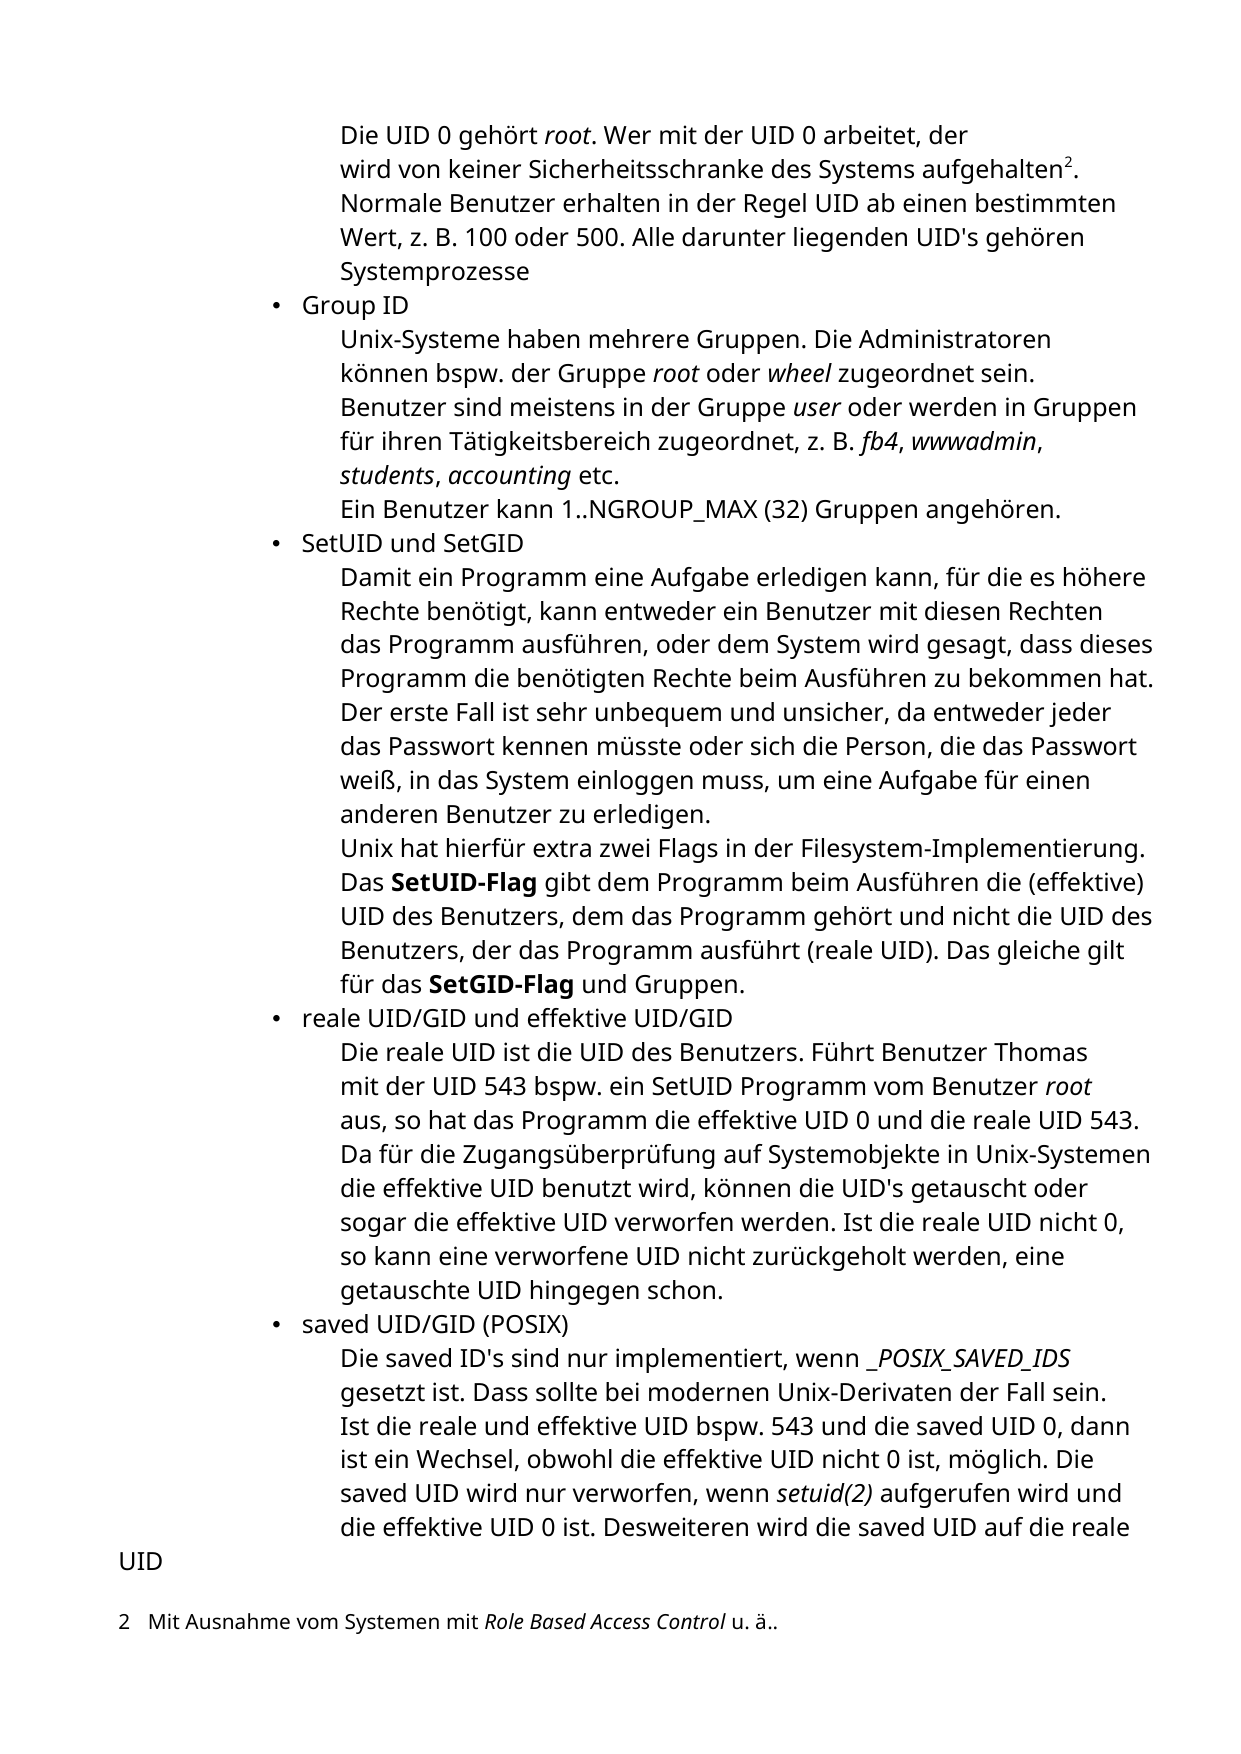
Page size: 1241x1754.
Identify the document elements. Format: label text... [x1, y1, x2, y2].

text für das SetGID-Flag und Gruppen. [118, 967, 1173, 1001]
text Der erste Fall ist sehr unbequem und unsicher, da entweder jeder [118, 695, 1173, 729]
text sogar die effektive UID verworfen werden. Ist die reale UID nicht 0, [118, 1205, 1173, 1239]
text Benutzers, der das Programm ausführt (reale UID). Das gleiche gilt [118, 933, 1173, 967]
text getauschte UID hingegen schon. [118, 1273, 1173, 1307]
text können bspw. der Gruppe root oder wheel zugeordnet sein. [118, 356, 1173, 390]
text wird von keiner Sicherheitsschranke des Systems aufgehalten. [118, 152, 1173, 186]
list SetUID und SetGID [272, 526, 1173, 559]
text weiß, in das System einloggen muss, um eine Aufgabe für einen [118, 763, 1173, 797]
text students, accounting etc. [118, 458, 1173, 492]
text die effektive UID benutzt wird, können die UID's getauscht oder [118, 1171, 1173, 1205]
text Das SetUID-Flag gibt dem Programm beim Ausführen die (effektive) [118, 865, 1173, 899]
text saved UID wird nur verworfen, wenn setuid(2) aufgerufen wird und [118, 1476, 1173, 1510]
text so kann eine verworfene UID nicht zurückgeholt werden, eine [118, 1239, 1173, 1273]
text gesetzt ist. Dass sollte bei modernen Unix-Derivaten der Fall sein. [118, 1374, 1173, 1408]
text UID des Benutzers, dem das Programm gehört und nicht die UID des [118, 899, 1173, 933]
text Systemprozesse [118, 254, 1173, 288]
text das Programm ausführen, oder dem System wird gesagt, dass dieses [118, 627, 1173, 661]
text Normale Benutzer erhalten in der Regel UID ab einen bestimmten [118, 186, 1173, 220]
text Die UID 0 gehört root. Wer mit der UID 0 arbeitet, der [118, 118, 1173, 152]
text Die saved ID's sind nur implementiert, wenn _POSIX_SAVED_IDS [118, 1341, 1173, 1374]
text Mit Ausnahme vom Systemen mit Role Based Access Control u. ä.. [118, 1607, 1173, 1636]
text Unix-Systeme haben mehrere Gruppen. Die Administratoren [118, 322, 1173, 356]
text Unix hat hierfür extra zwei Flags in der Filesystem-Implementierung. [118, 831, 1173, 865]
text mit der UID 543 bspw. ein SetUID Programm vom Benutzer root [118, 1069, 1173, 1103]
text Wert, z. B. 100 oder 500. Alle darunter liegenden UID's gehören [118, 220, 1173, 254]
text Benutzer sind meistens in der Gruppe user oder werden in Gruppen [118, 390, 1173, 424]
text Ist die reale und effektive UID bspw. 543 und die saved UID 0, dann [118, 1408, 1173, 1442]
text das Passwort kennen müsste oder sich die Person, die das Passwort [118, 729, 1173, 763]
text Da für die Zugangsüberprüfung auf Systemobjekte in Unix-Systemen [118, 1137, 1173, 1171]
text ist ein Wechsel, obwohl die effektive UID nicht 0 ist, möglich. Die [118, 1442, 1173, 1476]
text aus, so hat das Programm die effektive UID 0 und die reale UID 543. [118, 1103, 1173, 1137]
list reale UID/GID und effektive UID/GID [272, 1001, 1173, 1035]
list Group ID [272, 288, 1173, 322]
text die effektive UID 0 ist. Desweiteren wird die saved UID auf die reale UID [118, 1510, 1173, 1578]
text Programm die benötigten Rechte beim Ausführen zu bekommen hat. [118, 661, 1173, 695]
text Die reale UID ist die UID des Benutzers. Führt Benutzer Thomas [118, 1035, 1173, 1069]
text anderen Benutzer zu erledigen. [118, 797, 1173, 831]
text für ihren Tätigkeitsbereich zugeordnet, z. B. fb4, wwwadmin, [118, 424, 1173, 458]
text Rechte benötigt, kann entweder ein Benutzer mit diesen Rechten [118, 593, 1173, 627]
list saved UID/GID (POSIX) [272, 1307, 1173, 1341]
text Damit ein Programm eine Aufgabe erledigen kann, für die es höhere [118, 559, 1173, 593]
text Ein Benutzer kann 1..NGROUP_MAX (32) Gruppen angehören. [118, 492, 1173, 526]
